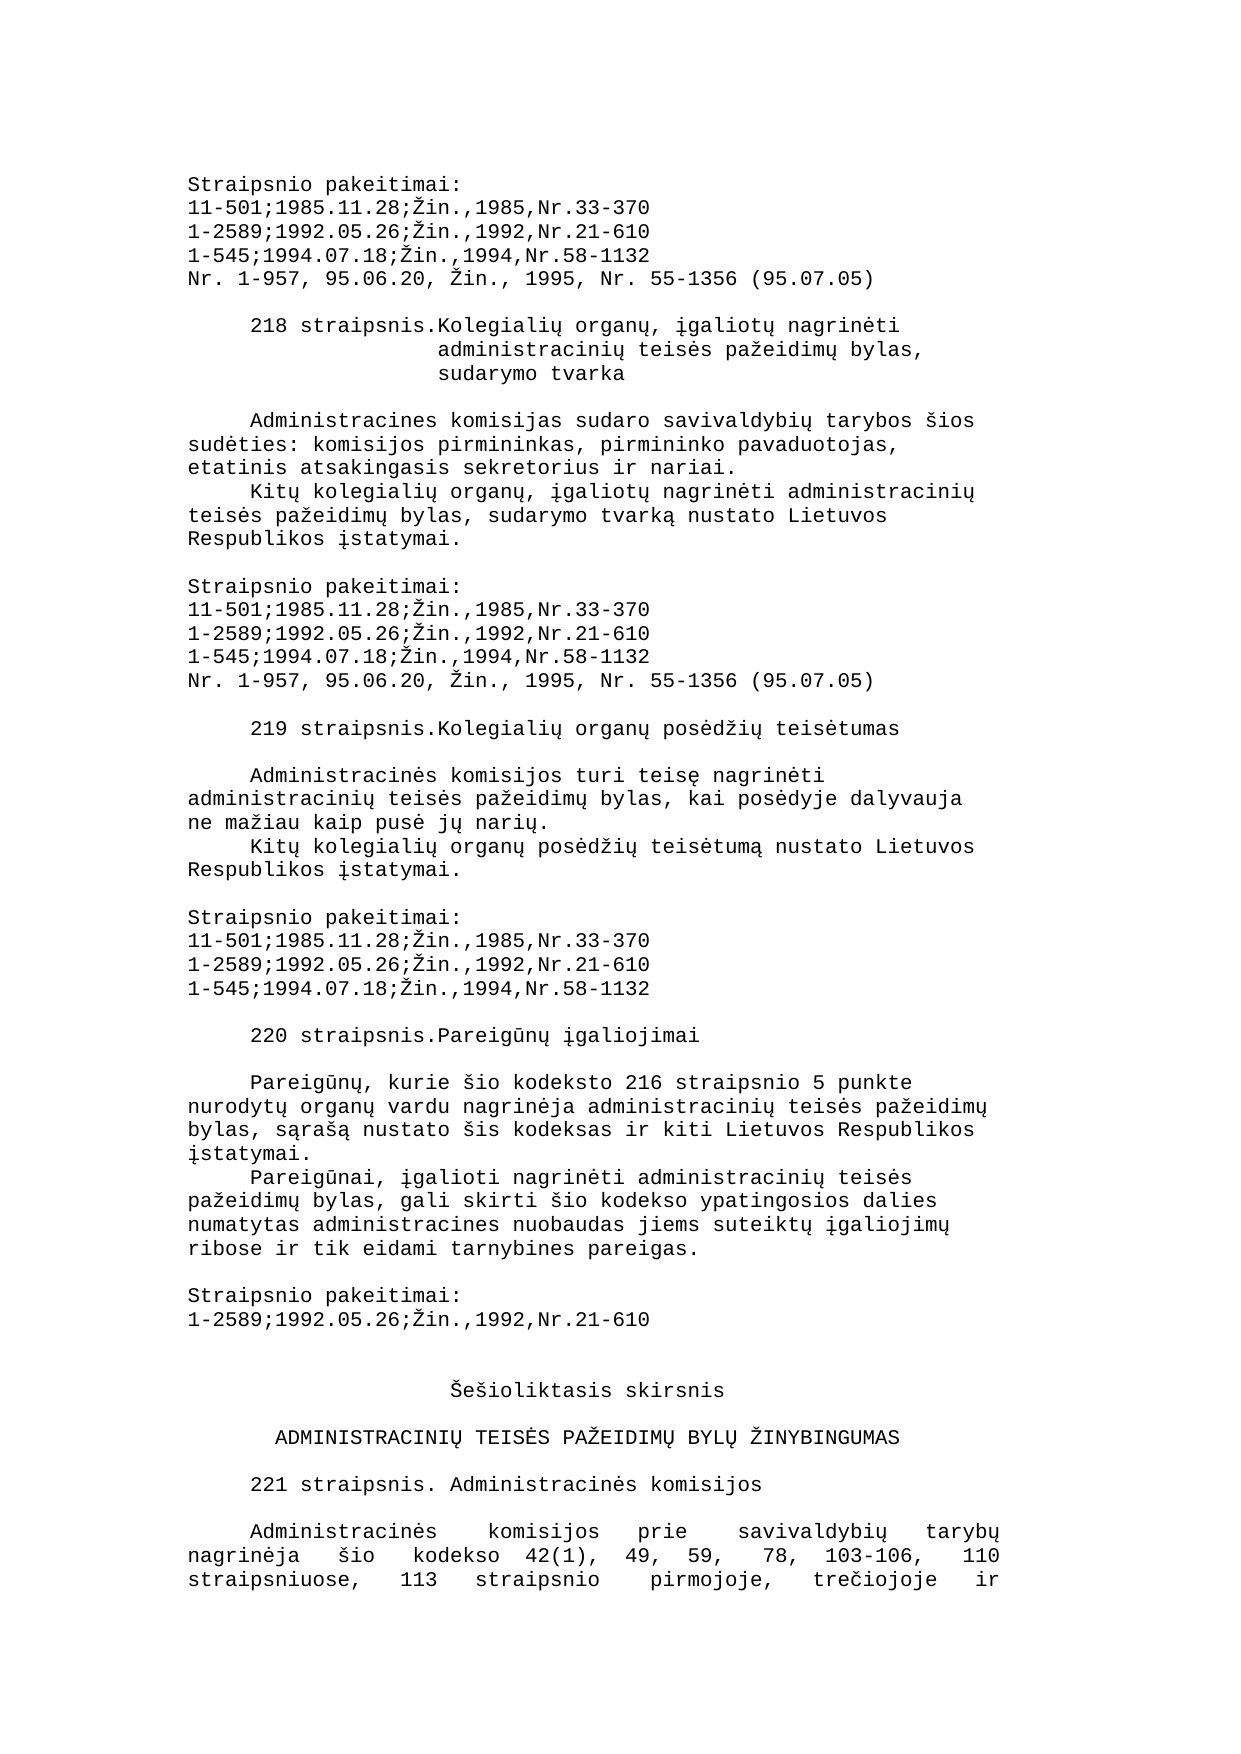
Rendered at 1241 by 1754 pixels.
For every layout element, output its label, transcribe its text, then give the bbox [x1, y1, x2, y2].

text Straipsnio pakeitimai: [187, 1285, 1053, 1309]
text 1-2589;1992.05.26;Žin.,1992,Nr.21-610 [187, 221, 1053, 244]
text Pareigūnai, įgalioti nagrinėti administracinių teisės [187, 1167, 1053, 1190]
text Straipsnio pakeitimai: [187, 576, 1053, 599]
text pažeidimų bylas, gali skirti šio kodekso ypatingosios dalies [187, 1190, 1053, 1214]
text administracinių teisės pažeidimų bylas, kai posėdyje dalyvauja [187, 788, 1053, 812]
text 11-501;1985.11.28;Žin.,1985,Nr.33-370 [187, 599, 1053, 623]
text Administracinės komisijos turi teisę nagrinėti [187, 765, 1053, 788]
text nagrinėja šio kodekso 42(1), 49, 59, 78, 103-106, 110 [187, 1545, 1053, 1569]
text Administracinės komisijos prie savivaldybių tarybų [187, 1521, 1053, 1545]
text Straipsnio pakeitimai: [187, 174, 1053, 197]
text numatytas administracines nuobaudas jiems suteiktų įgaliojimų [187, 1214, 1053, 1238]
text 218 straipsnis.Kolegialių organų, įgaliotų nagrinėti [187, 316, 1053, 339]
text Šešioliktasis skirsnis [187, 1379, 1053, 1403]
text sudėties: komisijos pirmininkas, pirmininko pavaduotojas, [187, 434, 1053, 457]
text Pareigūnų, kurie šio kodeksto 216 straipsnio 5 punkte [187, 1072, 1053, 1096]
text Administracines komisijas sudaro savivaldybių tarybos šios [187, 410, 1053, 434]
text ne mažiau kaip pusė jų narių. [187, 812, 1053, 836]
text Nr. 1-957, 95.06.20, Žin., 1995, Nr. 55-1356 (95.07.05) [187, 670, 1053, 694]
text 11-501;1985.11.28;Žin.,1985,Nr.33-370 [187, 197, 1053, 221]
text ADMINISTRACINIŲ TEISĖS PAŽEIDIMŲ BYLŲ ŽINYBINGUMAS [187, 1427, 1053, 1451]
text nurodytų organų vardu nagrinėja administracinių teisės pažeidimų [187, 1096, 1053, 1119]
text administracinių teisės pažeidimų bylas, [187, 339, 1053, 363]
text 1-2589;1992.05.26;Žin.,1992,Nr.21-610 [187, 954, 1053, 978]
text 1-2589;1992.05.26;Žin.,1992,Nr.21-610 [187, 623, 1053, 647]
text 219 straipsnis.Kolegialių organų posėdžių teisėtumas [187, 717, 1053, 741]
text etatinis atsakingasis sekretorius ir nariai. [187, 457, 1053, 481]
text 220 straipsnis.Pareigūnų įgaliojimai [187, 1025, 1053, 1048]
text Kitų kolegialių organų posėdžių teisėtumą nustato Lietuvos [187, 836, 1053, 859]
text sudarymo tvarka [187, 363, 1053, 386]
text įstatymai. [187, 1143, 1053, 1167]
text teisės pažeidimų bylas, sudarymo tvarką nustato Lietuvos [187, 505, 1053, 528]
text 1-545;1994.07.18;Žin.,1994,Nr.58-1132 [187, 647, 1053, 670]
text 1-545;1994.07.18;Žin.,1994,Nr.58-1132 [187, 244, 1053, 268]
text ribose ir tik eidami tarnybines pareigas. [187, 1238, 1053, 1261]
text Kitų kolegialių organų, įgaliotų nagrinėti administracinių [187, 481, 1053, 505]
text Respublikos įstatymai. [187, 528, 1053, 552]
text 1-2589;1992.05.26;Žin.,1992,Nr.21-610 [187, 1309, 1053, 1332]
text straipsniuose, 113 straipsnio pirmojoje, trečiojoje ir [187, 1569, 1053, 1592]
text Respublikos įstatymai. [187, 859, 1053, 883]
text 221 straipsnis. Administracinės komisijos [187, 1474, 1053, 1498]
text Nr. 1-957, 95.06.20, Žin., 1995, Nr. 55-1356 (95.07.05) [187, 268, 1053, 292]
text 1-545;1994.07.18;Žin.,1994,Nr.58-1132 [187, 978, 1053, 1001]
text Straipsnio pakeitimai: [187, 907, 1053, 930]
text 11-501;1985.11.28;Žin.,1985,Nr.33-370 [187, 930, 1053, 954]
text bylas, sąrašą nustato šis kodeksas ir kiti Lietuvos Respublikos [187, 1119, 1053, 1143]
